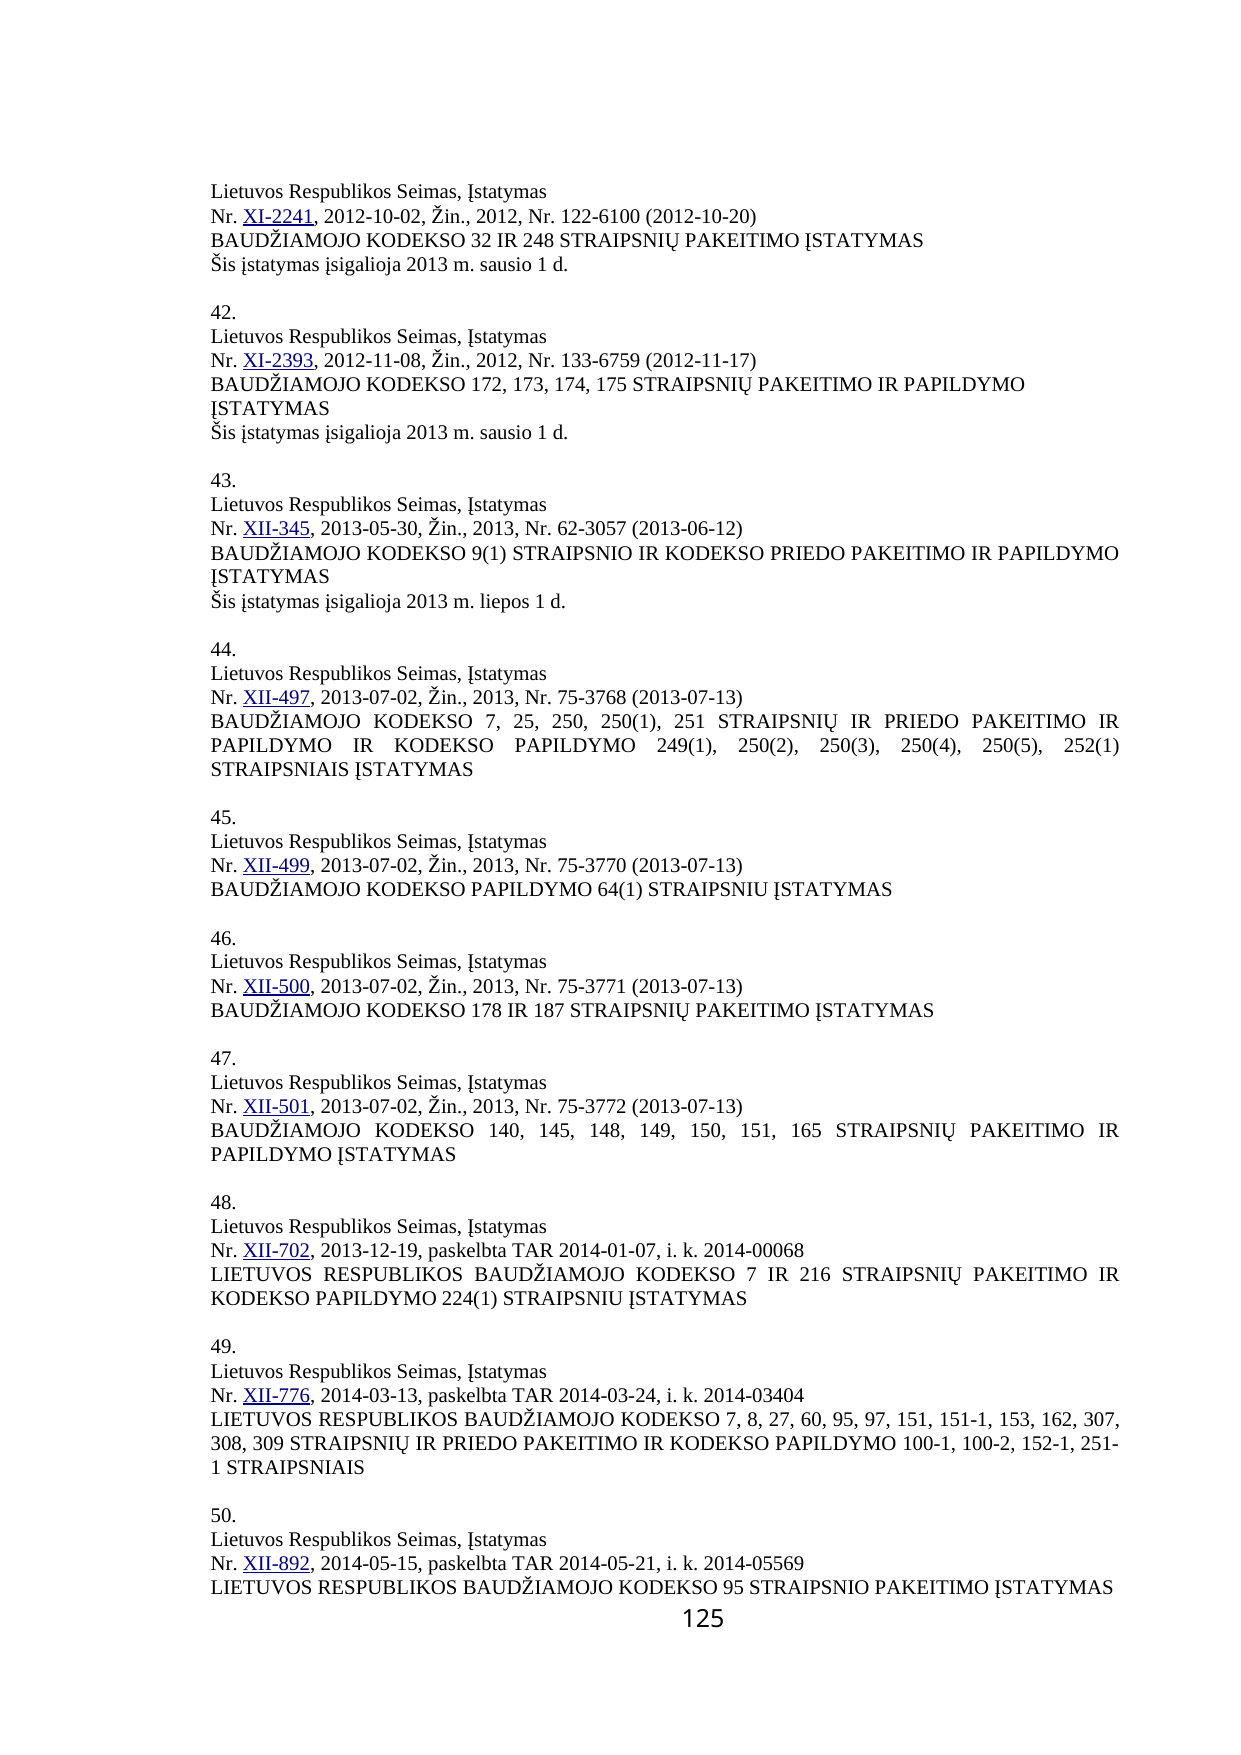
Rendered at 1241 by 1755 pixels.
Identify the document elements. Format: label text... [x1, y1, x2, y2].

text Nr. XII-500, 2013-07-02, Žin., 2013, Nr. 75-3771 (2013-07-13) [210, 973, 1120, 998]
text Šis įstatymas įsigalioja 2013 m. sausio 1 d. [210, 252, 1120, 276]
text Lietuvos Respublikos Seimas, Įstatymas [210, 661, 1120, 685]
text Lietuvos Respublikos Seimas, Įstatymas [210, 324, 1120, 348]
text BAUDŽIAMOJO KODEKSO 172, 173, 174, 175 STRAIPSNIŲ PAKEITIMO IR PAPILDYMO ĮSTATYMAS [210, 372, 1120, 420]
text BAUDŽIAMOJO KODEKSO 140, 145, 148, 149, 150, 151, 165 STRAIPSNIŲ PAKEITIMO IR PAPILDYMO ĮSTATYMAS [210, 1118, 1120, 1166]
text BAUDŽIAMOJO KODEKSO 9(1) STRAIPSNIO IR KODEKSO PRIEDO PAKEITIMO IR PAPILDYMO ĮSTATYMAS [210, 540, 1120, 588]
text Lietuvos Respublikos Seimas, Įstatymas [210, 1527, 1120, 1551]
text Lietuvos Respublikos Seimas, Įstatymas [210, 492, 1120, 516]
text Šis įstatymas įsigalioja 2013 m. liepos 1 d. [210, 588, 1120, 613]
text Nr. XII-499, 2013-07-02, Žin., 2013, Nr. 75-3770 (2013-07-13) [210, 853, 1120, 877]
text 47. [210, 1046, 1120, 1070]
text Lietuvos Respublikos Seimas, Įstatymas [210, 1358, 1120, 1383]
text Nr. XI-2241, 2012-10-02, Žin., 2012, Nr. 122-6100 (2012-10-20) [210, 203, 1120, 228]
text 46. [210, 925, 1120, 949]
text 48. [210, 1190, 1120, 1214]
text Nr. XII-497, 2013-07-02, Žin., 2013, Nr. 75-3768 (2013-07-13) [210, 685, 1120, 709]
text 44. [210, 637, 1120, 661]
text Lietuvos Respublikos Seimas, Įstatymas [210, 949, 1120, 973]
text LIETUVOS RESPUBLIKOS BAUDŽIAMOJO KODEKSO 7 IR 216 STRAIPSNIŲ PAKEITIMO IR KODEKSO PAPILDYMO 224(1) STRAIPSNIU ĮSTATYMAS [210, 1262, 1120, 1310]
text 45. [210, 805, 1120, 829]
text Nr. XI-2393, 2012-11-08, Žin., 2012, Nr. 133-6759 (2012-11-17) [210, 348, 1120, 372]
text BAUDŽIAMOJO KODEKSO 7, 25, 250, 250(1), 251 STRAIPSNIŲ IR PRIEDO PAKEITIMO IR PAPILDYMO IR KODEKSO PAPILDYMO 249(1), 250(2), 250(3), 250(4), 250(5), 252(1) STRAIPSNIAIS ĮSTATYMAS [210, 709, 1120, 781]
text Lietuvos Respublikos Seimas, Įstatymas [210, 829, 1120, 853]
text BAUDŽIAMOJO KODEKSO 32 IR 248 STRAIPSNIŲ PAKEITIMO ĮSTATYMAS [210, 228, 1120, 252]
text 50. [210, 1503, 1120, 1527]
text Nr. XII-501, 2013-07-02, Žin., 2013, Nr. 75-3772 (2013-07-13) [210, 1094, 1120, 1118]
text 49. [210, 1334, 1120, 1358]
text LIETUVOS RESPUBLIKOS BAUDŽIAMOJO KODEKSO 95 STRAIPSNIO PAKEITIMO ĮSTATYMAS [210, 1575, 1120, 1599]
text Nr. XII-776, 2014-03-13, paskelbta TAR 2014-03-24, i. k. 2014-03404 [210, 1383, 1120, 1407]
text Nr. XII-345, 2013-05-30, Žin., 2013, Nr. 62-3057 (2013-06-12) [210, 516, 1120, 540]
text Lietuvos Respublikos Seimas, Įstatymas [210, 179, 1120, 203]
text BAUDŽIAMOJO KODEKSO 178 IR 187 STRAIPSNIŲ PAKEITIMO ĮSTATYMAS [210, 998, 1120, 1022]
text LIETUVOS RESPUBLIKOS BAUDŽIAMOJO KODEKSO 7, 8, 27, 60, 95, 97, 151, 151-1, 153, 162, 307, 308, 309 STRAIPSNIŲ IR PRIEDO PAKEITIMO IR KODEKSO PAPILDYMO 100-1, 100-2, 152-1, 251-1 STRAIPSNIAIS [210, 1407, 1120, 1479]
text Lietuvos Respublikos Seimas, Įstatymas [210, 1214, 1120, 1238]
text 43. [210, 468, 1120, 492]
text Lietuvos Respublikos Seimas, Įstatymas [210, 1070, 1120, 1094]
text 42. [210, 300, 1120, 324]
text Nr. XII-892, 2014-05-15, paskelbta TAR 2014-05-21, i. k. 2014-05569 [210, 1551, 1120, 1575]
text Šis įstatymas įsigalioja 2013 m. sausio 1 d. [210, 420, 1120, 444]
text Nr. XII-702, 2013-12-19, paskelbta TAR 2014-01-07, i. k. 2014-00068 [210, 1238, 1120, 1262]
text BAUDŽIAMOJO KODEKSO PAPILDYMO 64(1) STRAIPSNIU ĮSTATYMAS [210, 877, 1120, 901]
